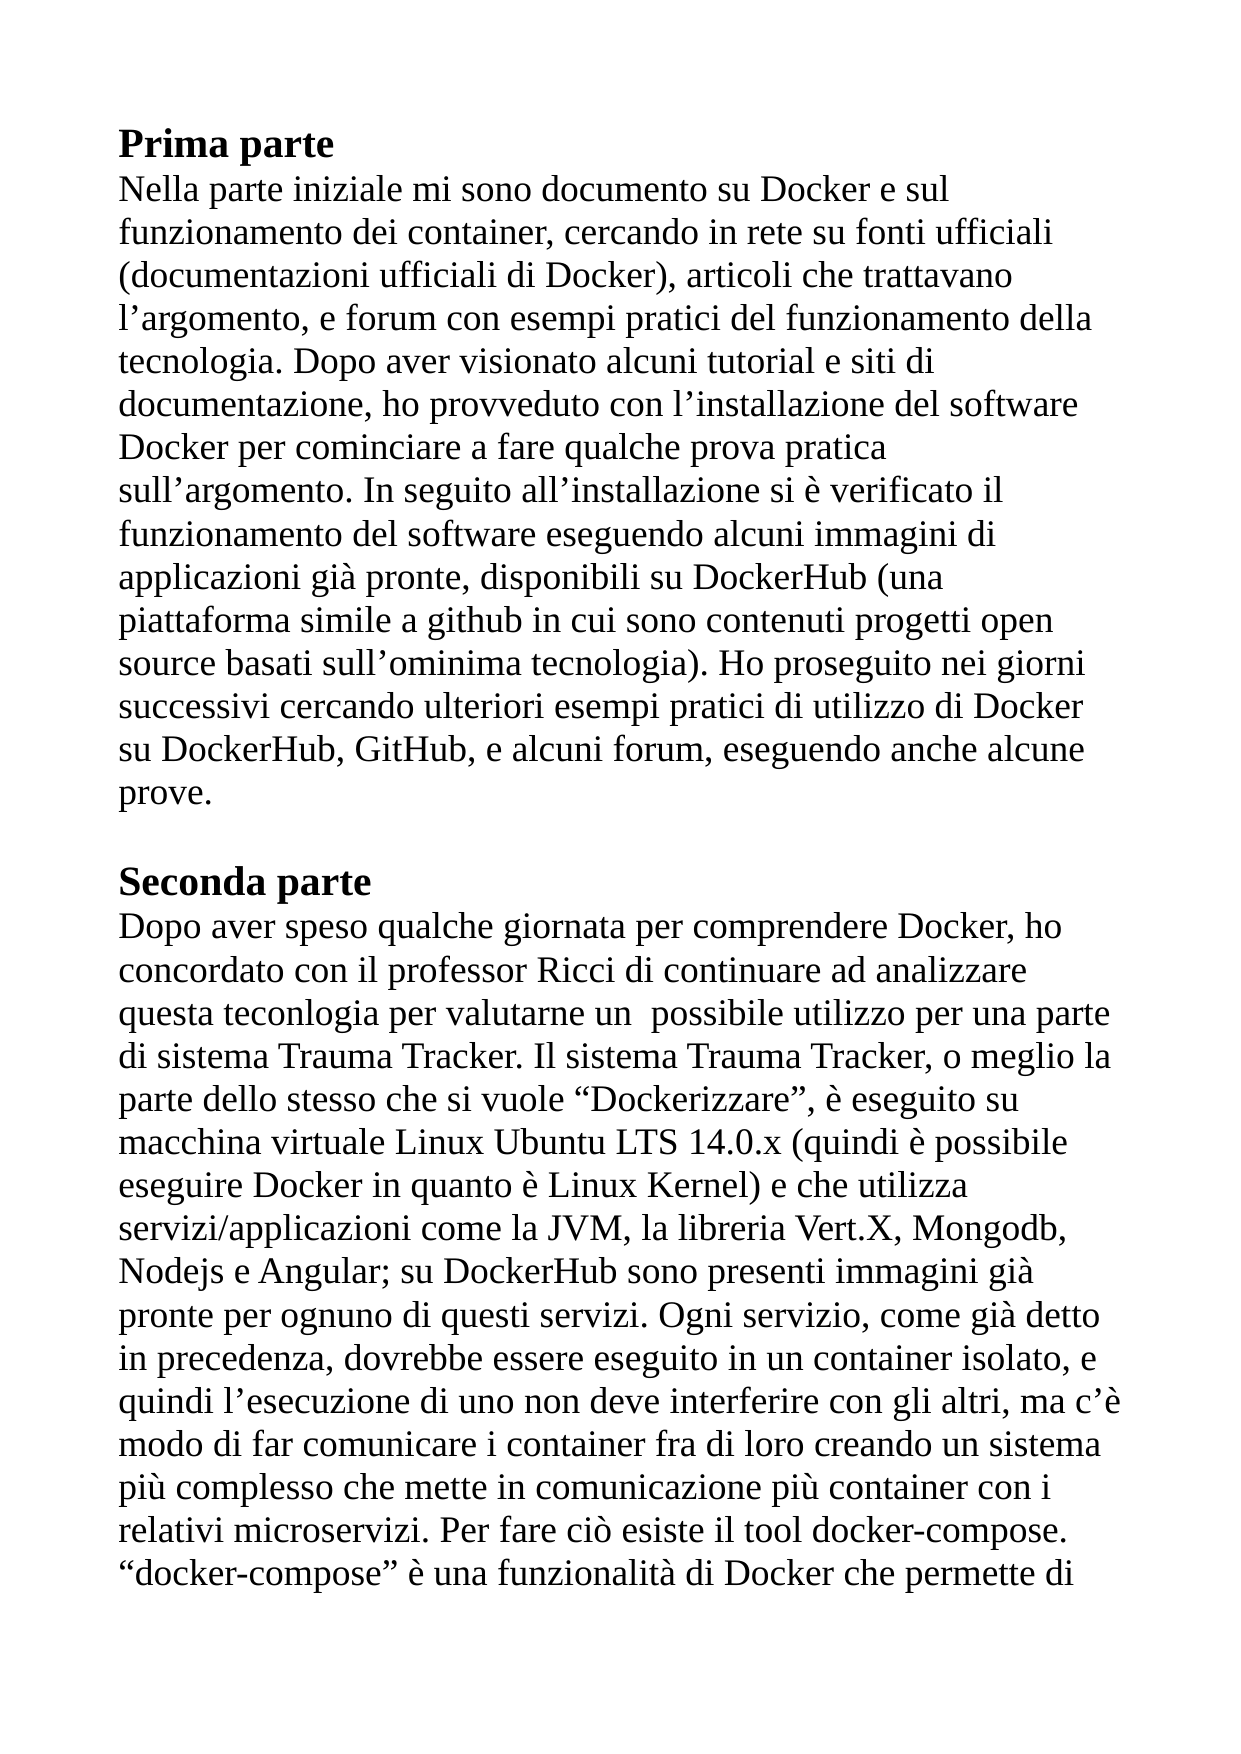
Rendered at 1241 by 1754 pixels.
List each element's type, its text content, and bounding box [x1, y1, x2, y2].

text Prima parte [118, 118, 1122, 166]
text Seconda parte [118, 856, 1122, 904]
text Nella parte iniziale mi sono documento su Docker e sul funzionamento dei container, cercando in rete su fonti ufficiali (documentazioni ufficiali di Docker), articoli che trattavano l’argomento, e forum con esempi pratici del funzionamento della tecnologia. Dopo aver visionato alcuni tutorial e siti di documentazione, ho provveduto con l’installazione del software Docker per cominciare a fare qualche prova pratica sull’argomento. In seguito all’installazione si è verificato il funzionamento del software eseguendo alcuni immagini di applicazioni già pronte, disponibili su DockerHub (una piattaforma simile a github in cui sono contenuti progetti open source basati sull’ominima tecnologia). Ho proseguito nei giorni successivi cercando ulteriori esempi pratici di utilizzo di Docker su DockerHub, GitHub, e alcuni forum, eseguendo anche alcune prove. [118, 166, 1122, 813]
text Dopo aver speso qualche giornata per comprendere Docker, ho concordato con il professor Ricci di continuare ad analizzare questa teconlogia per valutarne un possibile utilizzo per una parte di sistema Trauma Tracker. Il sistema Trauma Tracker, o meglio la parte dello stesso che si vuole “Dockerizzare”, è eseguito su macchina virtuale Linux Ubuntu LTS 14.0.x (quindi è possibile eseguire Docker in quanto è Linux Kernel) e che utilizza servizi/applicazioni come la JVM, la libreria Vert.X, Mongodb, Nodejs e Angular; su DockerHub sono presenti immagini già pronte per ognuno di questi servizi. Ogni servizio, come già detto in precedenza, dovrebbe essere eseguito in un container isolato, e quindi l’esecuzione di uno non deve interferire con gli altri, ma c’è modo di far comunicare i container fra di loro creando un sistema più complesso che mette in comunicazione più container con i relativi microservizi. Per fare ciò esiste il tool docker-compose. “docker-compose” è una funzionalità di Docker che permette di [118, 904, 1122, 1594]
